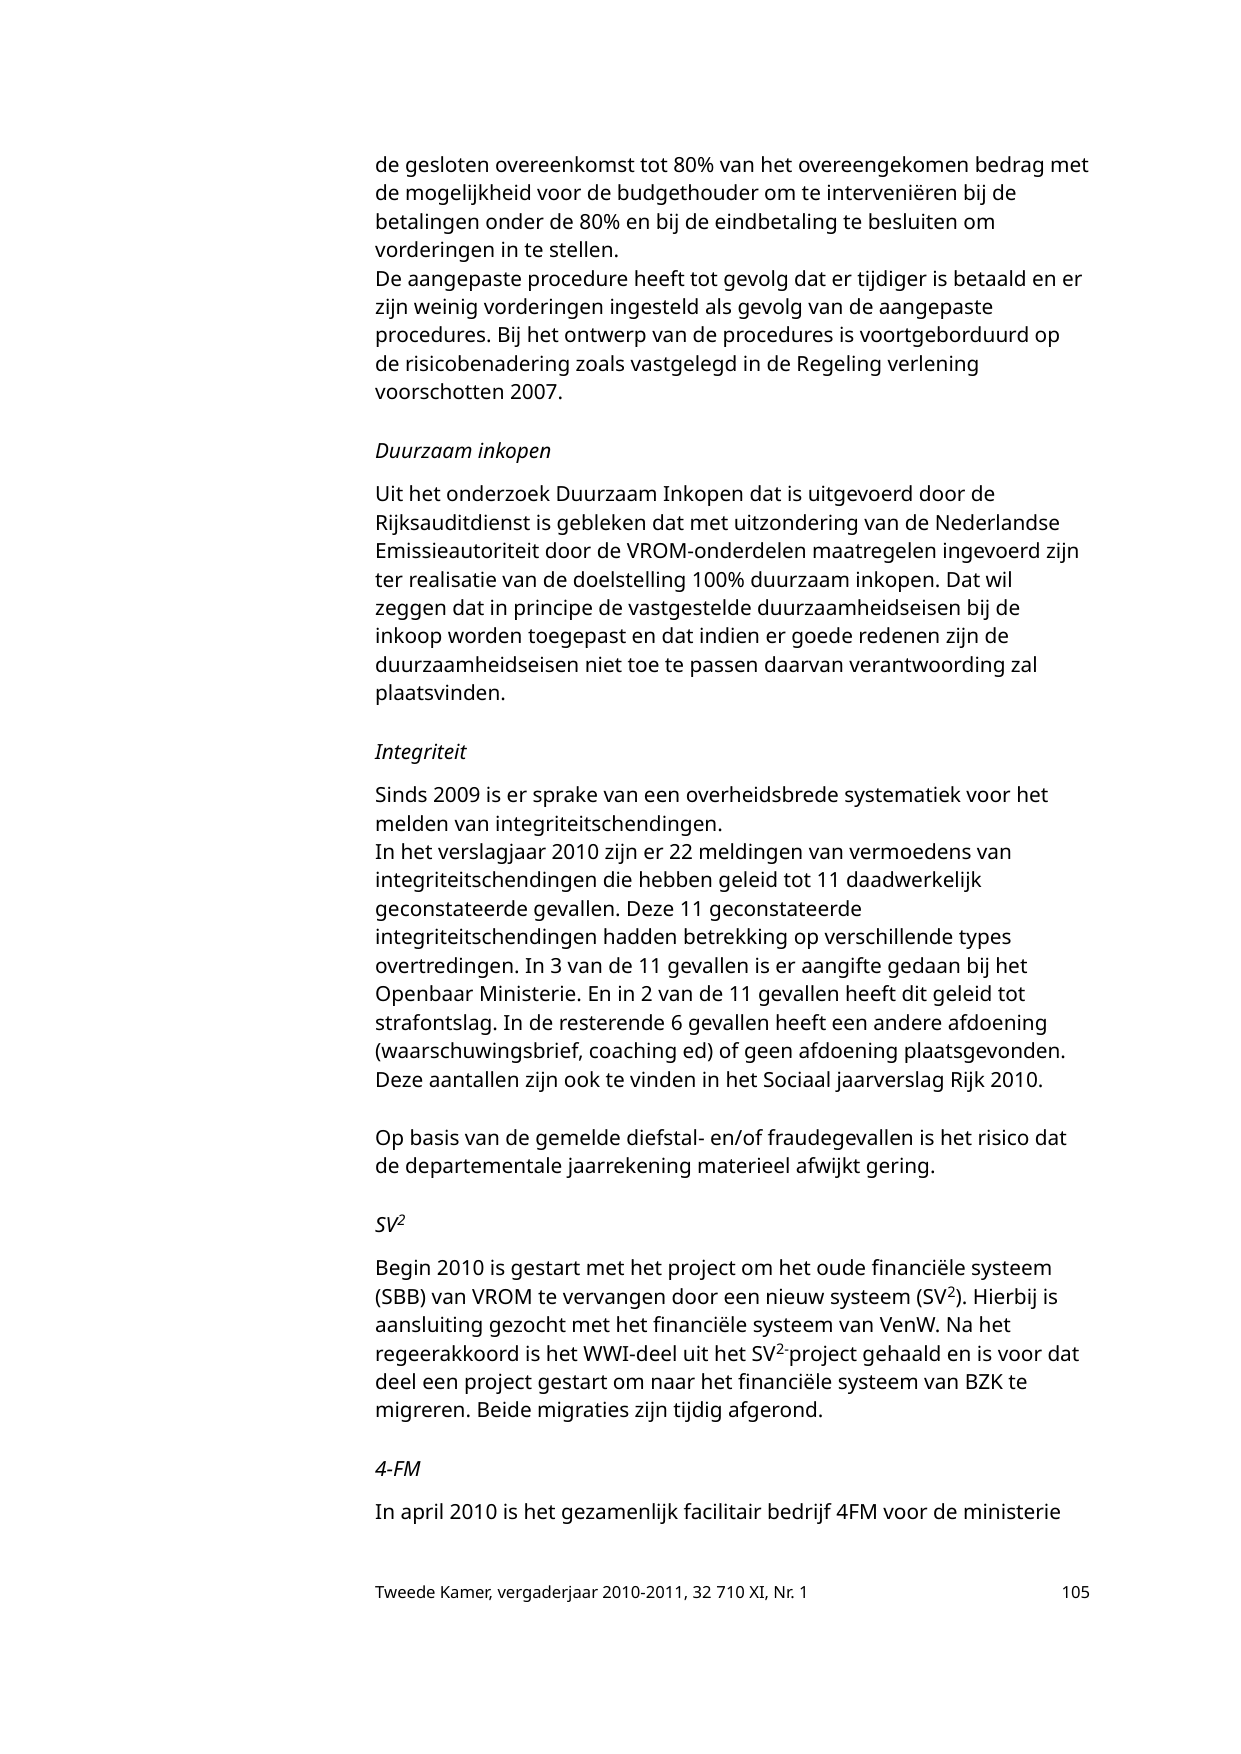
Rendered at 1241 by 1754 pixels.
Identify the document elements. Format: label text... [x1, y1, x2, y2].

text Op basis van de gemelde diefstal- en/of fraudegevallen is het risico dat de departementale jaarrekening materieel afwijkt gering. [375, 1123, 1090, 1180]
text In het verslagjaar 2010 zijn er 22 meldingen van vermoedens van integriteitschendingen die hebben geleid tot 11 daadwerkelijk geconstateerde gevallen. Deze 11 geconstateerde integriteitschendingen hadden betrekking op verschillende types overtredingen. In 3 van de 11 gevallen is er aangifte gedaan bij het Openbaar Ministerie. En in 2 van de 11 gevallen heeft dit geleid tot strafontslag. In de resterende 6 gevallen heeft een andere afdoening (waarschuwingsbrief, coaching ed) of geen afdoening plaatsgevonden. [375, 837, 1090, 1065]
text Sinds 2009 is er sprake van een overheidsbrede systematiek voor het melden van integriteitschendingen. [375, 780, 1090, 837]
text In april 2010 is het gezamenlijk facilitair bedrijf 4FM voor de ministerie [375, 1497, 1090, 1526]
text Integriteit [375, 737, 1090, 765]
text De aangepaste procedure heeft tot gevolg dat er tijdiger is betaald en er zijn weinig vorderingen ingesteld als gevolg van de aangepaste procedures. Bij het ontwerp van de procedures is voortgeborduurd op de risicobenadering zoals vastgelegd in de Regeling verlening voorschotten 2007. [375, 264, 1090, 406]
text Duurzaam inkopen [375, 436, 1090, 464]
text de gesloten overeenkomst tot 80% van het overeengekomen bedrag met de mogelijkheid voor de budgethouder om te interveniëren bij de betalingen onder de 80% en bij de eindbetaling te besluiten om vorderingen in te stellen. [375, 150, 1090, 264]
text Deze aantallen zijn ook te vinden in het Sociaal jaarverslag Rijk 2010. [375, 1065, 1090, 1093]
text Uit het onderzoek Duurzaam Inkopen dat is uitgevoerd door de Rijksauditdienst is gebleken dat met uitzondering van de Nederlandse Emissieautoriteit door de VROM-onderdelen maatregelen ingevoerd zijn ter realisatie van de doelstelling 100% duurzaam inkopen. Dat wil zeggen dat in principe de vastgestelde duurzaamheidseisen bij de inkoop worden toegepast en dat indien er goede redenen zijn de duurzaamheidseisen niet toe te passen daarvan verantwoording zal plaatsvinden. [375, 479, 1090, 707]
text Begin 2010 is gestart met het project om het oude financiële systeem (SBB) van VROM te vervangen door een nieuw systeem (SV2). Hierbij is aansluiting gezocht met het financiële systeem van VenW. Na het regeerakkoord is het WWI-deel uit het SV2-project gehaald en is voor dat deel een project gestart om naar het financiële systeem van BZK te migreren. Beide migraties zijn tijdig afgerond. [375, 1253, 1090, 1424]
text 4-FM [375, 1454, 1090, 1482]
text SV2 [375, 1210, 1090, 1238]
